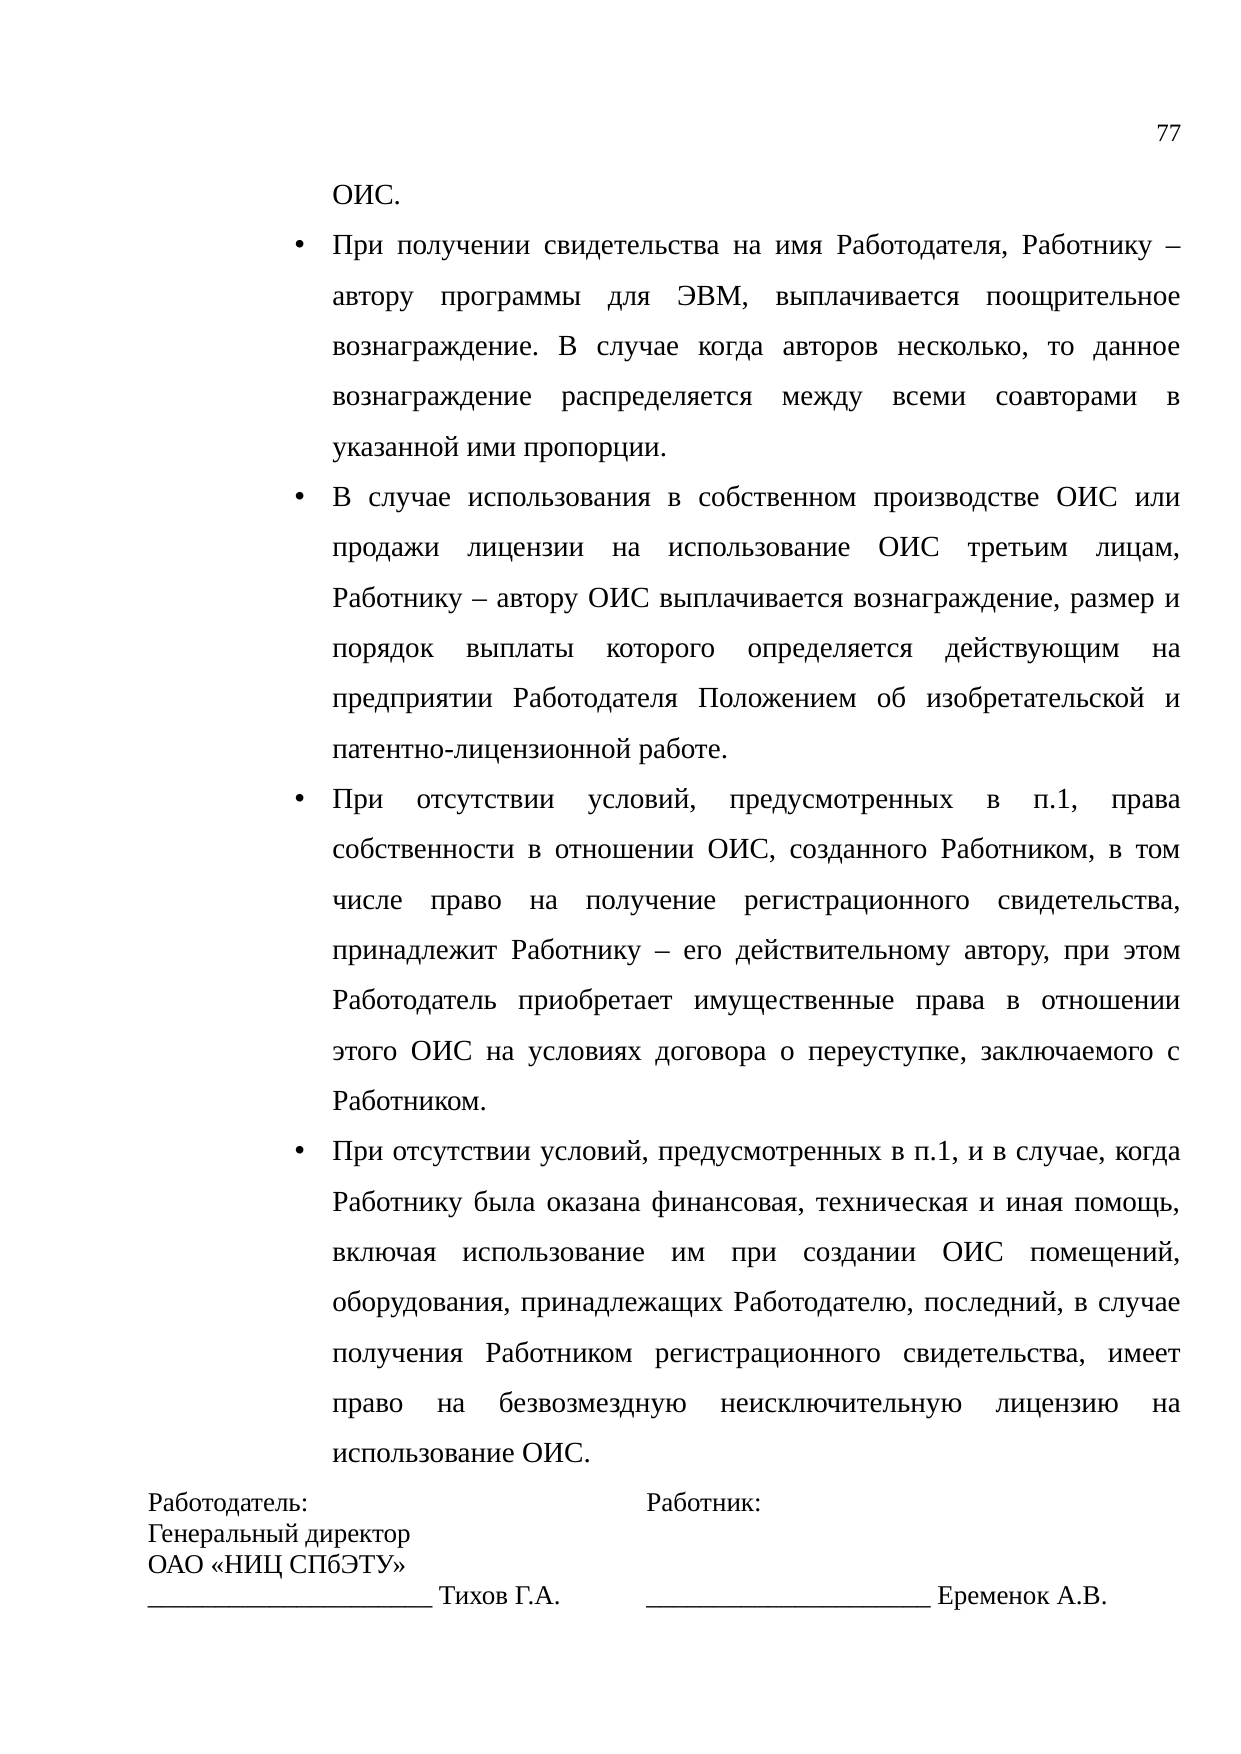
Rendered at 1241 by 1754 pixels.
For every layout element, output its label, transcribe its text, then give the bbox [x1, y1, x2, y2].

table_header Работник: _____________________ Еременок А.В. [635, 1486, 1133, 1610]
table_header Работодатель: Генеральный директор ОАО «НИЦ СПбЭТУ» _____________________ Тихов Г.А. [136, 1486, 635, 1610]
list При отсутствии условий, предусмотренных в п.1, права собственности в отношении ОИС, созданного Работником, в том числе право на получение регистрационного свидетельства, принадлежит Работнику – его действительному автору, при этом Работодатель приобретает имущественные права в отношении этого ОИС на условиях договора о переуступке, заключаемого с Работником. [294, 781, 1181, 1117]
list В случае использования в собственном производстве ОИС или продажи лицензии на использование ОИС третьим лицам, Работнику – автору ОИС выплачивается вознаграждение, размер и порядок выплаты которого определяется действующим на предприятии Работодателя Положением об изобретательской и патентно-лицензионной работе. [294, 479, 1181, 764]
list При получении свидетельства на имя Работодателя, Работнику – автору программы для ЭВМ, выплачивается поощрительное вознаграждение. В случае когда авторов несколько, то данное вознаграждение распределяется между всеми соавторами в указанной ими пропорции. [294, 227, 1181, 462]
list ОИС. [294, 177, 1181, 211]
list При отсутствии условий, предусмотренных в п.1, и в случае, когда Работнику была оказана финансовая, техническая и иная помощь, включая использование им при создании ОИС помещений, оборудования, принадлежащих Работодателю, последний, в случае получения Работником регистрационного свидетельства, имеет право на безвозмездную неисключительную лицензию на использование ОИС. [294, 1133, 1181, 1469]
